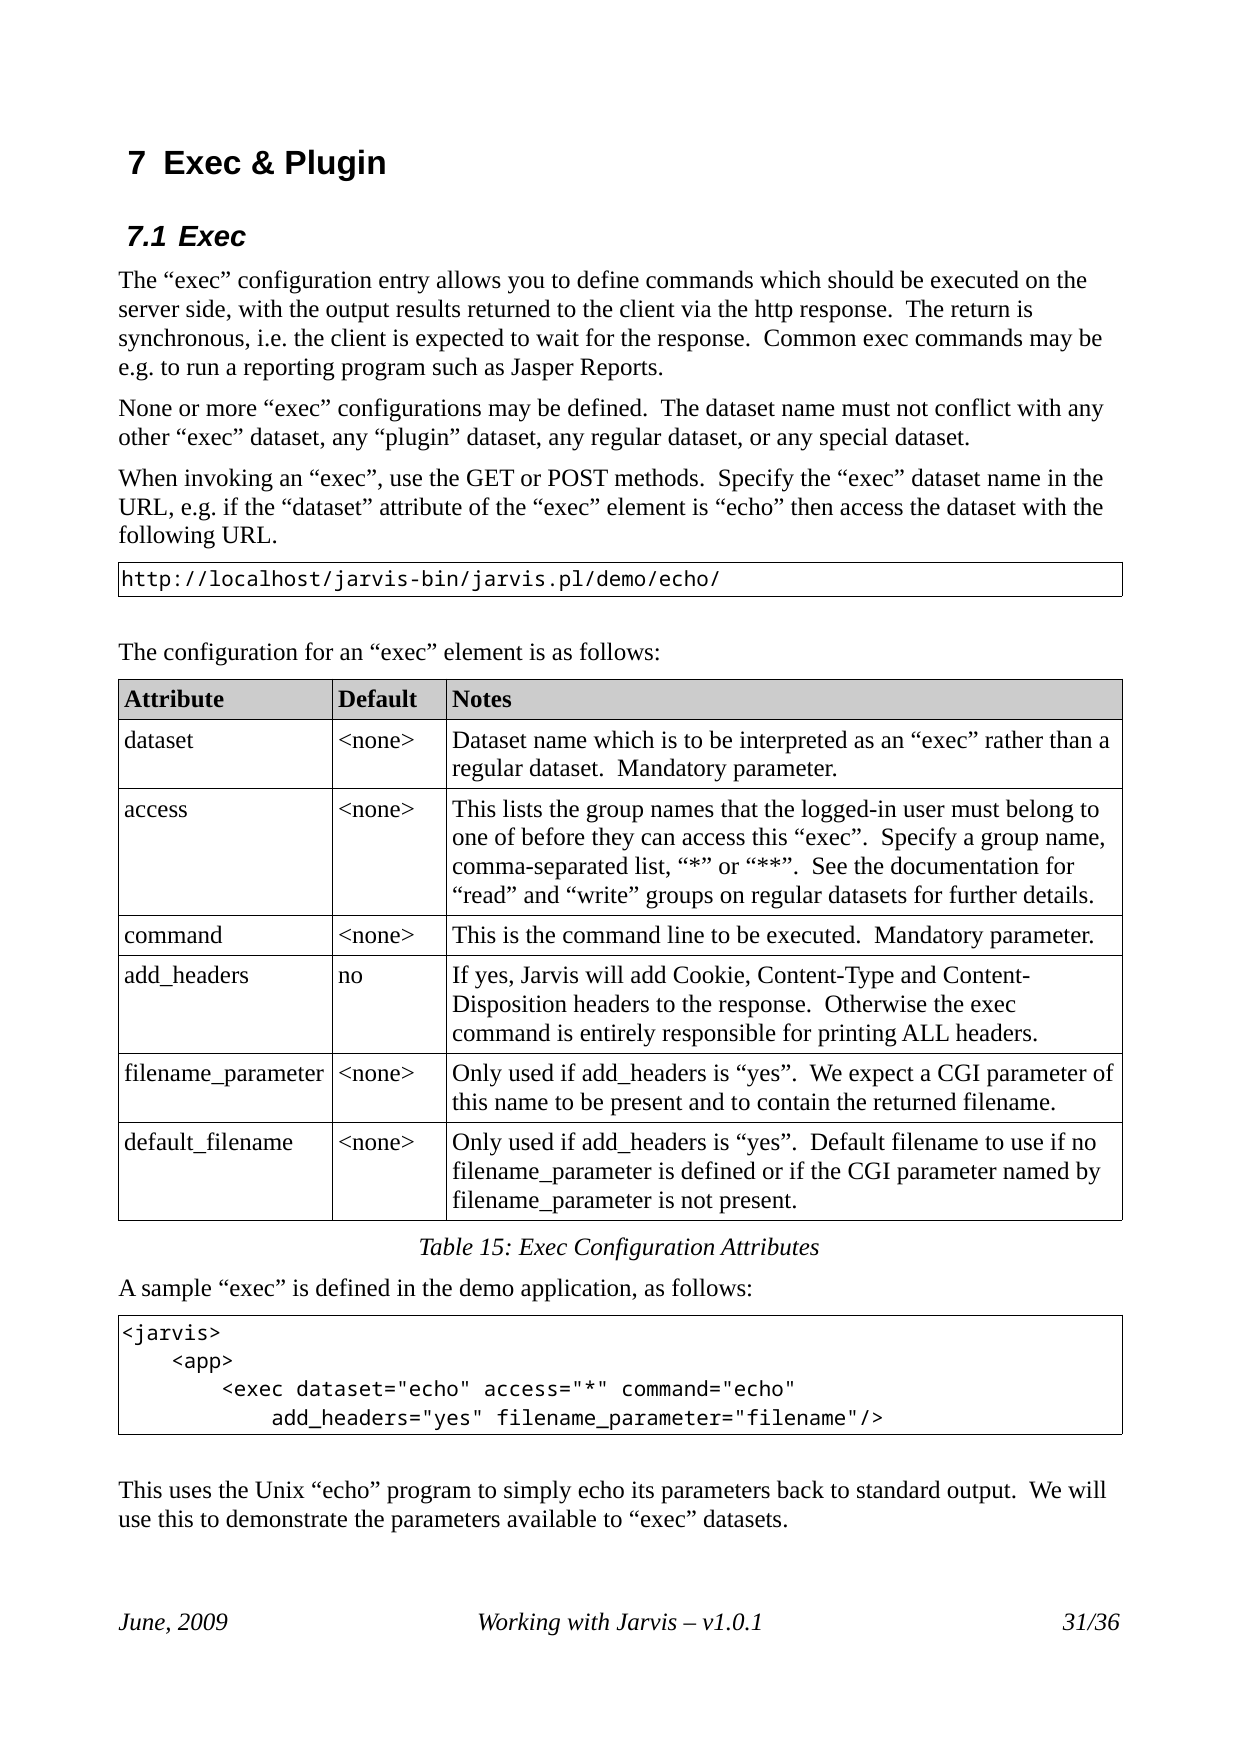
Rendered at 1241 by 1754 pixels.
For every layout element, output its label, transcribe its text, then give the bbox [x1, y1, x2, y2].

table_header Notes [447, 680, 1122, 719]
text When invoking an “exec”, use the GET or POST methods. Specify the “exec” dataset name in the URL, e.g. if the “dataset” attribute of the “exec” element is “echo” then access the dataset with the following URL. [118, 463, 1122, 549]
table_header Attribute [119, 680, 332, 719]
table_cell <none> [333, 789, 446, 914]
text <jarvis> [119, 1316, 1122, 1343]
table_cell Dataset name which is to be interpreted as an “exec” rather than a regular dataset. Mandatory parameter. [447, 720, 1122, 788]
text http://localhost/jarvis-bin/jarvis.pl/demo/echo/ [119, 563, 1122, 596]
table_header Default [333, 680, 446, 719]
table_cell access [119, 789, 332, 914]
text add_headers="yes" filename_parameter="filename"/> [119, 1400, 1122, 1434]
subtitle Exec & Plugin [118, 143, 1122, 182]
text Table 15: Exec Configuration Attributes [118, 1232, 1122, 1261]
subtitle Exec [118, 219, 1122, 253]
text <exec dataset="echo" access="*" command="echo" [119, 1371, 1122, 1400]
text This uses the Unix “echo” program to simply echo its parameters back to standard output. We will use this to demonstrate the parameters available to “exec” datasets. [118, 1476, 1122, 1533]
text The “exec” configuration entry allows you to define commands which should be executed on the server side, with the output results returned to the client via the http response. The return is synchronous, i.e. the client is expected to wait for the response. Common exec commands may be e.g. to run a reporting program such as Jasper Reports. [118, 265, 1122, 380]
table_cell This lists the group names that the logged-in user must belong to one of before they can access this “exec”. Specify a group name, comma-separated list, “*” or “**”. See the documentation for “read” and “write” groups on regular datasets for further details. [447, 789, 1122, 914]
table_cell <none> [333, 720, 446, 788]
table_cell <none> [333, 916, 446, 955]
table_cell <none> [333, 1123, 446, 1219]
table_cell <none> [333, 1054, 446, 1122]
table_cell dataset [119, 720, 332, 788]
table_cell Only used if add_headers is “yes”. Default filename to use if no filename_parameter is defined or if the CGI parameter named by filename_parameter is not present. [447, 1123, 1122, 1219]
table_cell no [333, 956, 446, 1053]
text <app> [119, 1343, 1122, 1371]
text None or more “exec” configurations may be defined. The dataset name must not conflict with any other “exec” dataset, any “plugin” dataset, any regular dataset, or any special dataset. [118, 393, 1122, 450]
table_cell filename_parameter [119, 1054, 332, 1122]
text The configuration for an “exec” element is as follows: [118, 637, 1122, 666]
table_cell add_headers [119, 956, 332, 1053]
table_cell This is the command line to be executed. Mandatory parameter. [447, 916, 1122, 955]
table_cell Only used if add_headers is “yes”. We expect a CGI parameter of this name to be present and to contain the returned filename. [447, 1054, 1122, 1122]
table_cell command [119, 916, 332, 955]
table_cell default_filename [119, 1123, 332, 1219]
text A sample “exec” is defined in the demo application, as follows: [118, 1273, 1122, 1302]
table_cell If yes, Jarvis will add Cookie, Content-Type and Content-Disposition headers to the response. Otherwise the exec command is entirely responsible for printing ALL headers. [447, 956, 1122, 1053]
